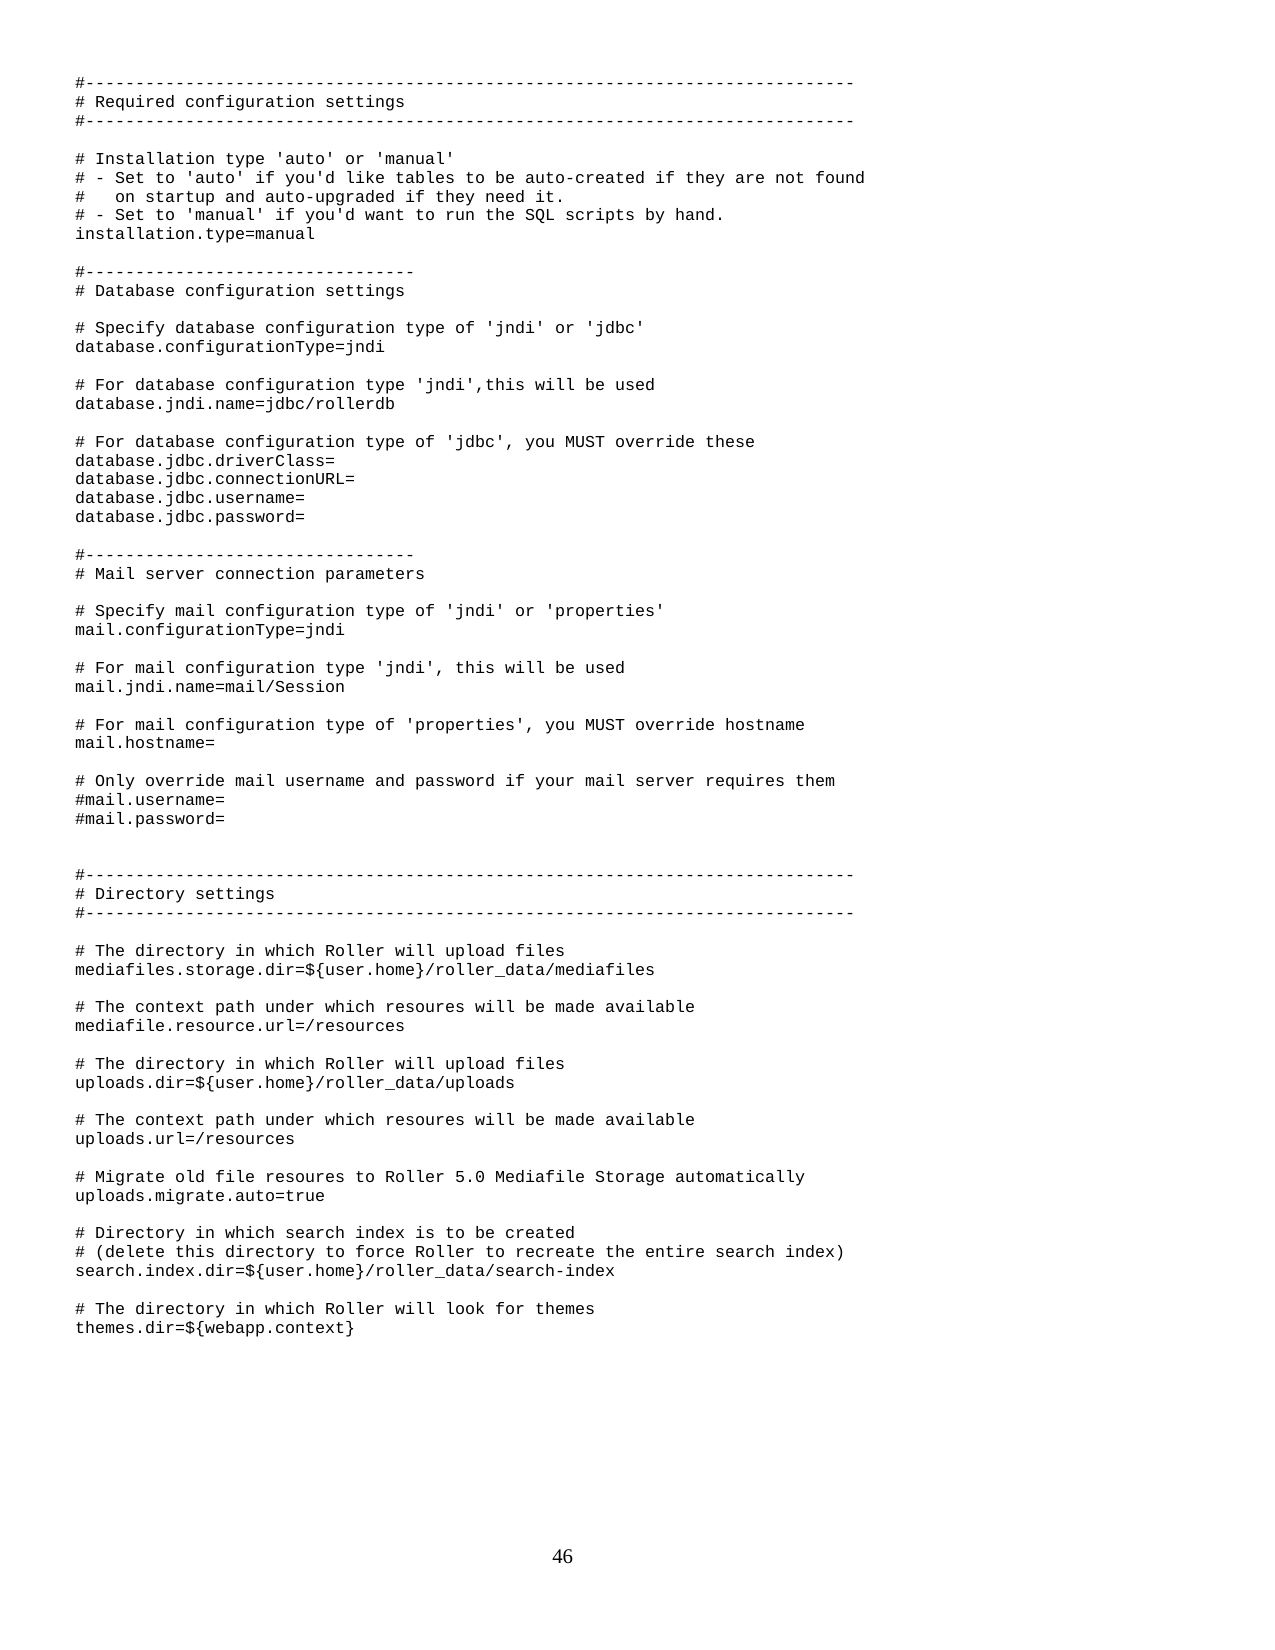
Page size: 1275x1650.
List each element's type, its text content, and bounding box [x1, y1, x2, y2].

text #--------------------------------- [75, 546, 1200, 565]
text database.jdbc.driverClass= [75, 452, 1200, 471]
text # The directory in which Roller will upload files [75, 942, 1200, 961]
text installation.type=manual [75, 226, 1200, 245]
text uploads.migrate.auto=true [75, 1187, 1200, 1206]
text #----------------------------------------------------------------------------- [75, 867, 1200, 886]
text mediafile.resource.url=/resources [75, 1018, 1200, 1037]
text # Database configuration settings [75, 282, 1200, 301]
text # For mail configuration type 'jndi', this will be used [75, 659, 1200, 678]
text # Directory settings [75, 886, 1200, 904]
text #mail.username= [75, 791, 1200, 810]
text database.jndi.name=jdbc/rollerdb [75, 396, 1200, 414]
text # For database configuration type of 'jdbc', you MUST override these [75, 433, 1200, 452]
text uploads.dir=${user.home}/roller_data/uploads [75, 1074, 1200, 1093]
text search.index.dir=${user.home}/roller_data/search-index [75, 1263, 1200, 1282]
text # For mail configuration type of 'properties', you MUST override hostname [75, 716, 1200, 735]
text uploads.url=/resources [75, 1131, 1200, 1150]
text #----------------------------------------------------------------------------- [75, 904, 1200, 923]
text # - Set to 'manual' if you'd want to run the SQL scripts by hand. [75, 207, 1200, 226]
text # The context path under which resoures will be made available [75, 999, 1200, 1018]
text # Installation type 'auto' or 'manual' [75, 150, 1200, 169]
text #----------------------------------------------------------------------------- [75, 113, 1200, 132]
text mail.jndi.name=mail/Session [75, 678, 1200, 697]
text # (delete this directory to force Roller to recreate the entire search index) [75, 1244, 1200, 1263]
text # - Set to 'auto' if you'd like tables to be auto-created if they are not found [75, 169, 1200, 188]
text # Required configuration settings [75, 94, 1200, 113]
text # The directory in which Roller will look for themes [75, 1301, 1200, 1319]
text # The context path under which resoures will be made available [75, 1112, 1200, 1131]
text database.jdbc.username= [75, 490, 1200, 509]
text # Specify mail configuration type of 'jndi' or 'properties' [75, 603, 1200, 622]
text # The directory in which Roller will upload files [75, 1055, 1200, 1074]
text #mail.password= [75, 810, 1200, 829]
text # Only override mail username and password if your mail server requires them [75, 773, 1200, 791]
text mail.configurationType=jndi [75, 622, 1200, 641]
text # Directory in which search index is to be created [75, 1225, 1200, 1244]
text #----------------------------------------------------------------------------- [75, 75, 1200, 94]
text mediafiles.storage.dir=${user.home}/roller_data/mediafiles [75, 961, 1200, 980]
text # on startup and auto-upgraded if they need it. [75, 188, 1200, 207]
text themes.dir=${webapp.context} [75, 1319, 1200, 1338]
text # Migrate old file resoures to Roller 5.0 Mediafile Storage automatically [75, 1168, 1200, 1187]
text mail.hostname= [75, 735, 1200, 754]
text #--------------------------------- [75, 263, 1200, 282]
text # Specify database configuration type of 'jndi' or 'jdbc' [75, 320, 1200, 339]
text database.jdbc.password= [75, 509, 1200, 527]
text database.configurationType=jndi [75, 339, 1200, 358]
text database.jdbc.connectionURL= [75, 471, 1200, 490]
text # Mail server connection parameters [75, 565, 1200, 584]
text # For database configuration type 'jndi',this will be used [75, 377, 1200, 396]
